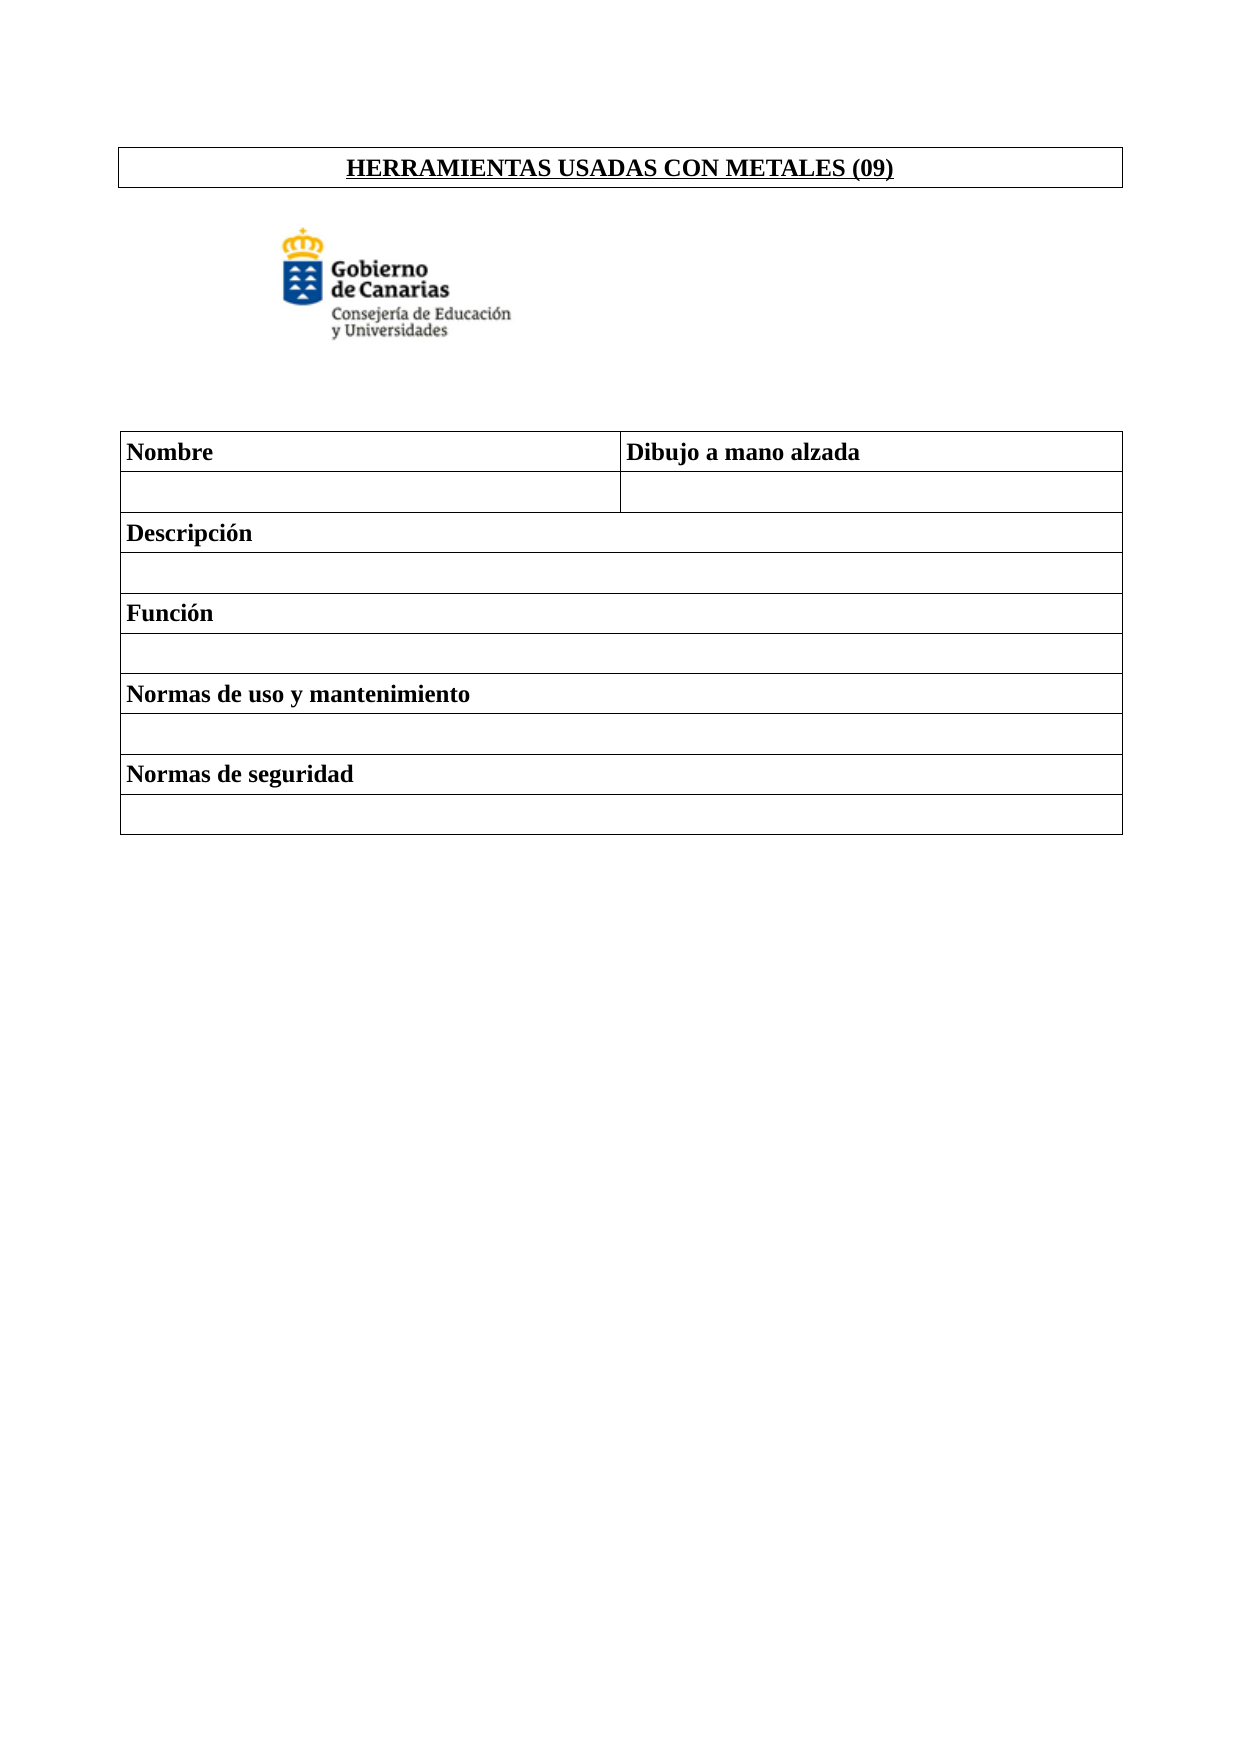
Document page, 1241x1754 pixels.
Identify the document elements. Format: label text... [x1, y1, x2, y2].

picture [279, 227, 519, 345]
table_cell [121, 795, 1122, 834]
table_cell Normas de uso y mantenimiento [121, 674, 1122, 713]
table_cell Normas de seguridad [121, 755, 1122, 794]
table_header HERRAMIENTAS USADAS CON METALES (09) [119, 148, 1122, 187]
table_cell [121, 553, 1122, 592]
table_cell Descripción [121, 513, 1122, 552]
table_cell [621, 472, 1122, 512]
table_cell Función [121, 594, 1122, 633]
table_cell [121, 634, 1122, 673]
table_cell [121, 714, 1122, 754]
table_header Nombre [121, 432, 620, 471]
table_cell [121, 472, 620, 512]
table_header Dibujo a mano alzada [621, 432, 1122, 471]
